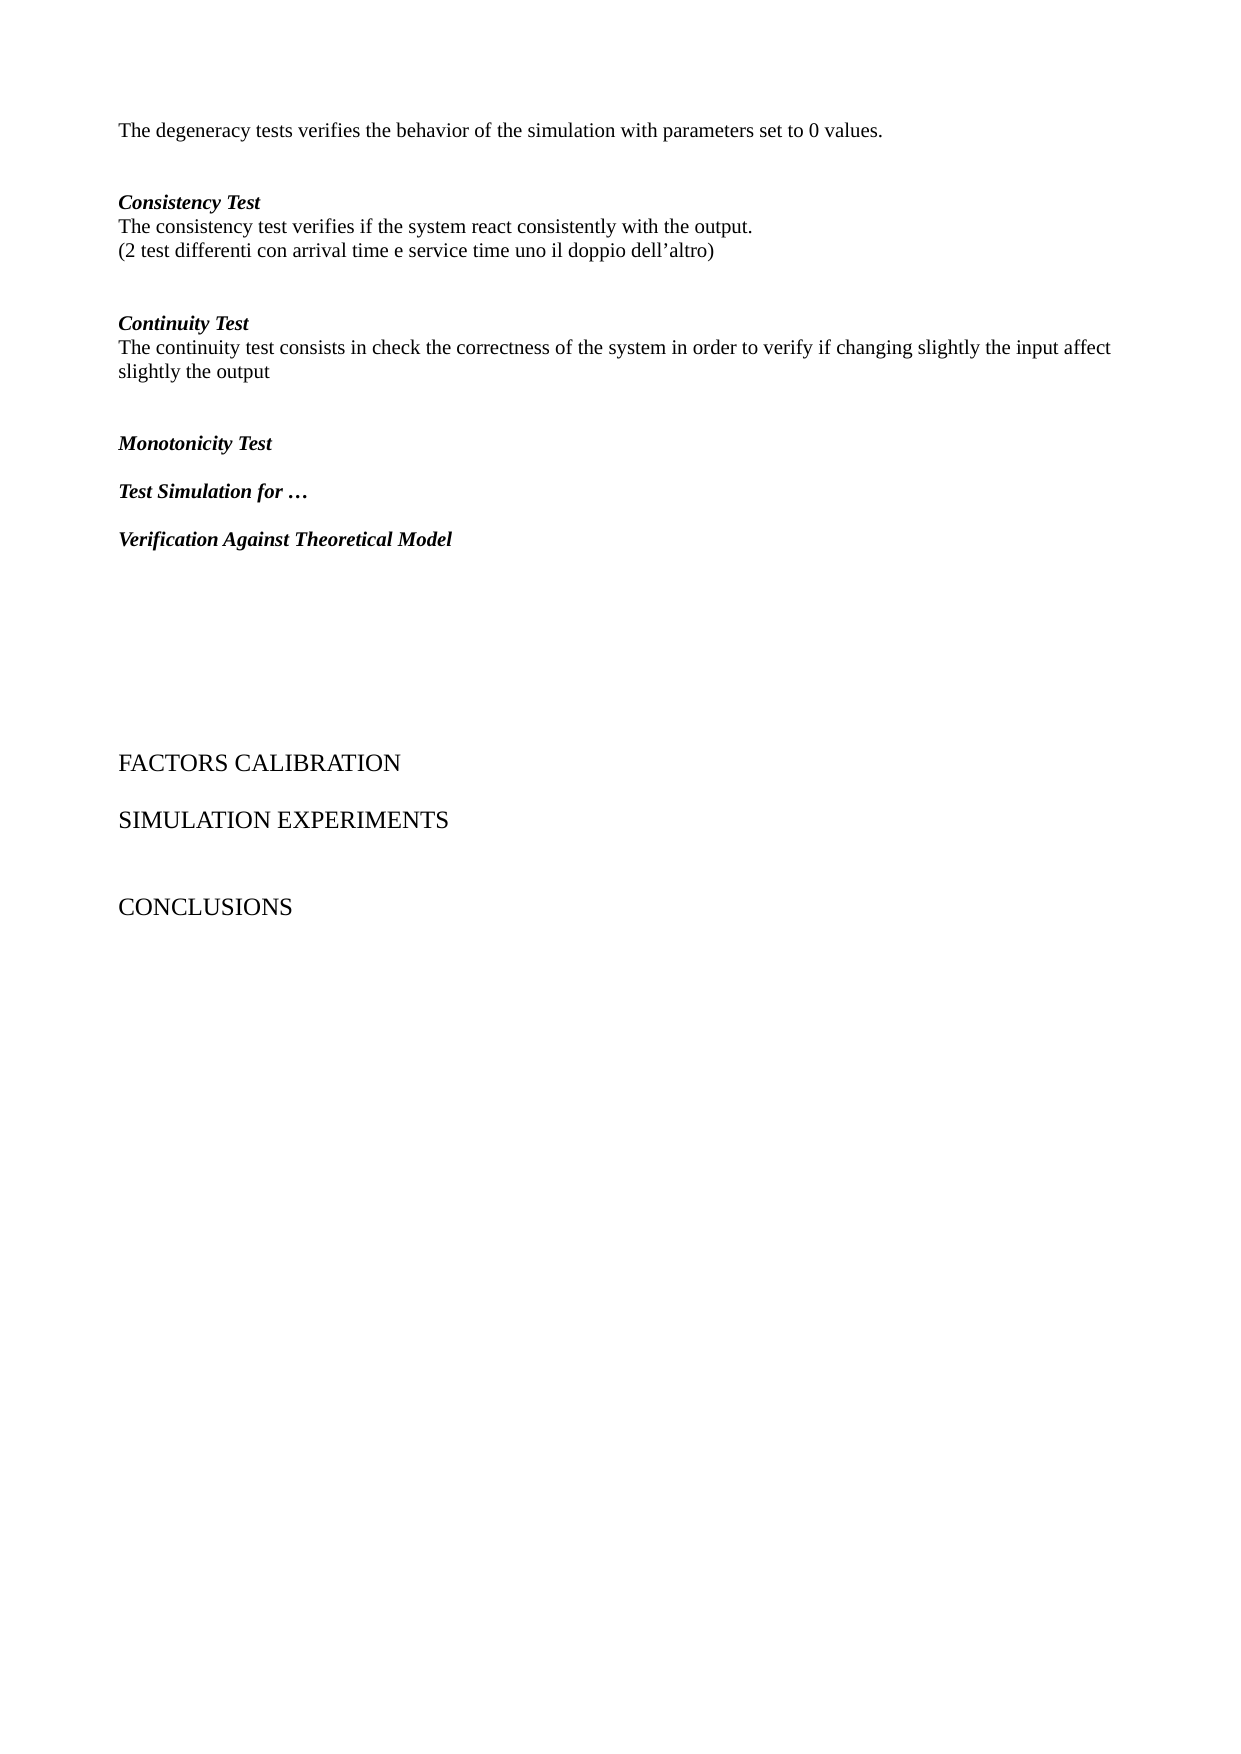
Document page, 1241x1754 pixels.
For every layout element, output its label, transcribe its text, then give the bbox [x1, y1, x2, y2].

text SIMULATION EXPERIMENTS [118, 805, 1122, 834]
text Consistency Test [118, 190, 1122, 214]
text The degeneracy tests verifies the behavior of the simulation with parameters set to 0 values. [118, 118, 1122, 142]
text The continuity test consists in check the correctness of the system in order to verify if changing slightly the input affect slightly the output [118, 335, 1122, 383]
text FACTORS CALIBRATION [118, 748, 1122, 777]
text Test Simulation for … [118, 479, 1122, 503]
text Verification Against Theoretical Model [118, 527, 1122, 551]
text Continuity Test [118, 311, 1122, 335]
text (2 test differenti con arrival time e service time uno il doppio dell’altro) [118, 238, 1122, 262]
text The consistency test verifies if the system react consistently with the output. [118, 214, 1122, 238]
text Monotonicity Test [118, 431, 1122, 455]
text CONCLUSIONS [118, 892, 1122, 920]
